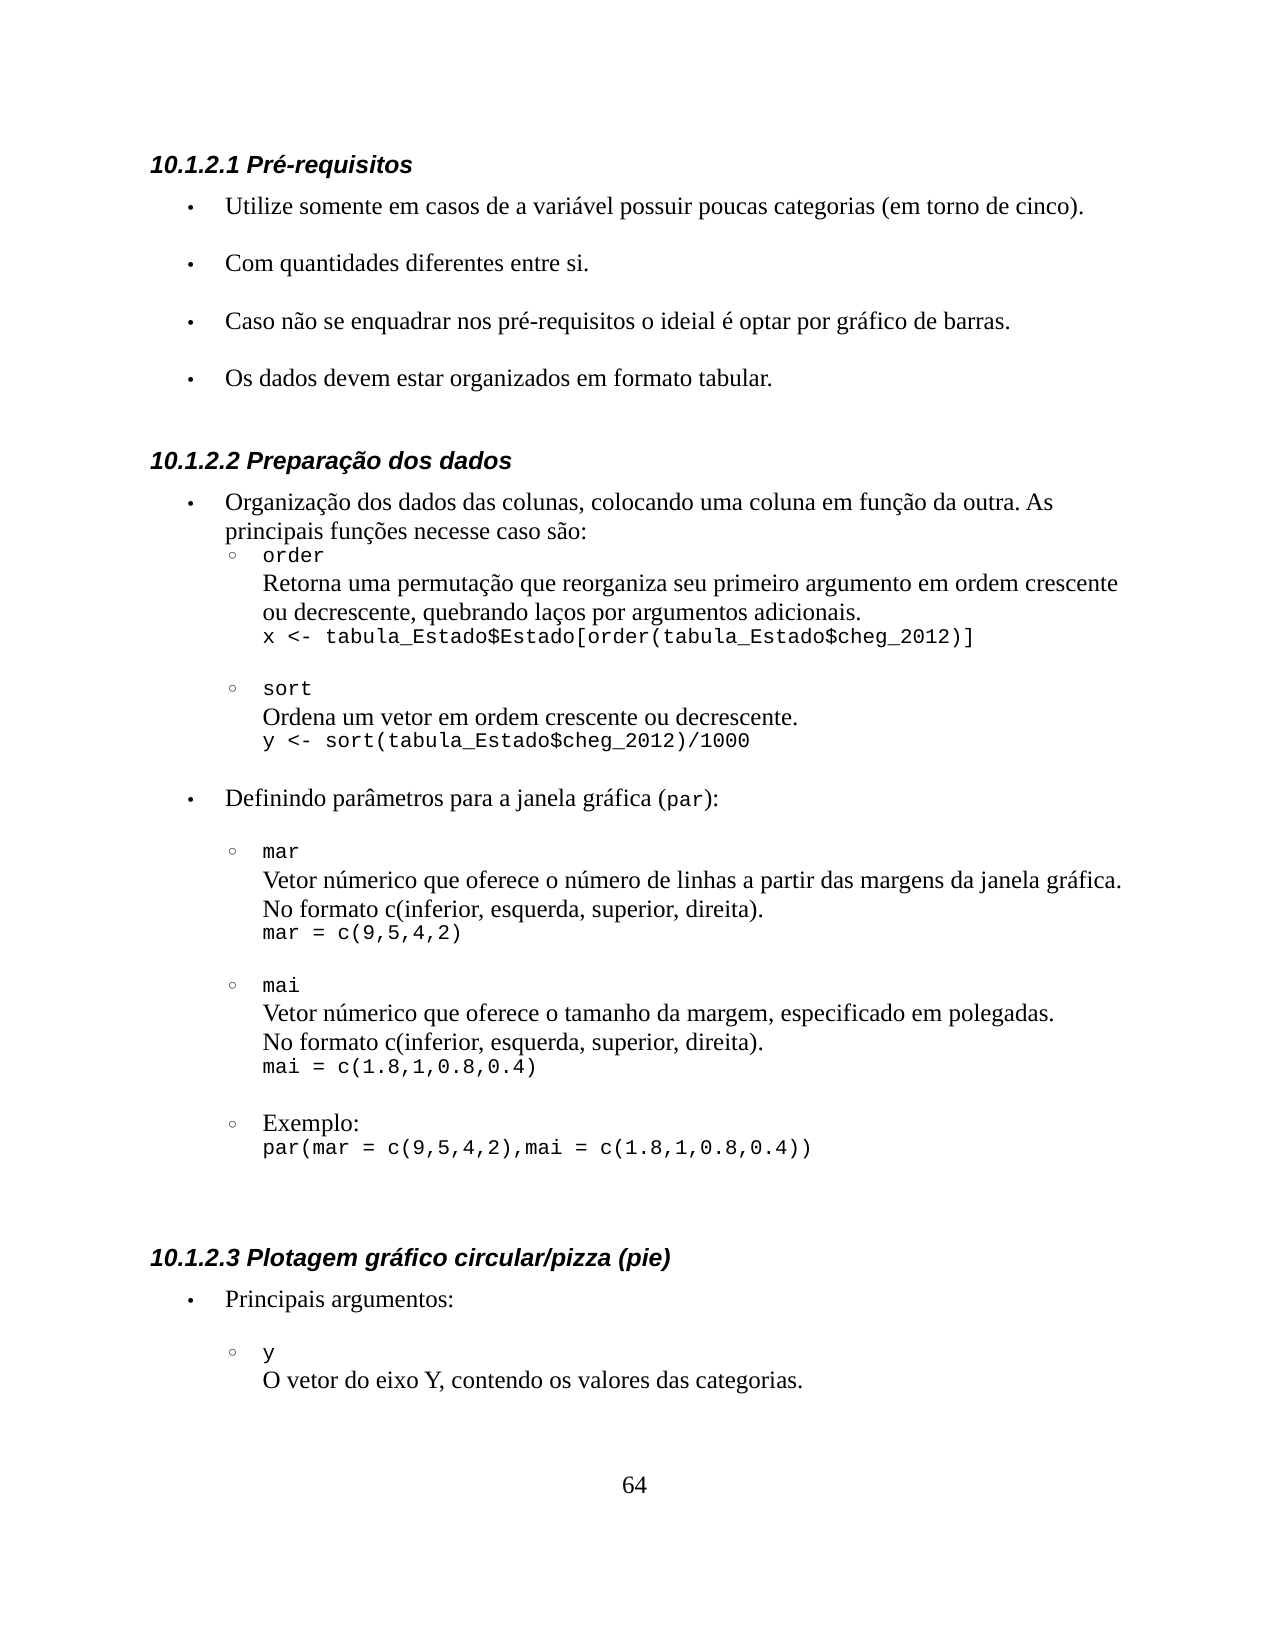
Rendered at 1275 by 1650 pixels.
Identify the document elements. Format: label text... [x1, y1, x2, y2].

subtitle 10.1.2.3 Plotagem gráfico circular/pizza (pie) [150, 1243, 1125, 1272]
list Com quantidades diferentes entre si. [187, 248, 1125, 306]
list order Retorna uma permutação que reorganiza seu primeiro argumento em ordem crescente ou decrescente, quebrando laços por argumentos adicionais. x <- tabula_Estado$Estado[order(tabula_Estado$cheg_2012)] [225, 544, 1125, 678]
list Organização dos dados das colunas, colocando uma coluna em função da outra. As principais funções necesse caso são: [187, 487, 1125, 544]
list mai Vetor númerico que oferece o tamanho da margem, especificado em polegadas. No formato c(inferior, esquerda, superior, direita). mai = c(1.8,1,0.8,0.4) [225, 975, 1125, 1108]
list sort Ordena um vetor em ordem crescente ou decrescente. y <- sort(tabula_Estado$cheg_2012)/1000 [225, 678, 1125, 783]
subtitle 10.1.2.2 Preparação dos dados [150, 446, 1125, 474]
list Os dados devem estar organizados em formato tabular. [187, 363, 1125, 421]
list Utilize somente em casos de a variável possuir poucas categorias (em torno de cinco). [187, 191, 1125, 248]
list y O vetor do eixo Y, contendo os valores das categorias. [225, 1342, 1125, 1423]
subtitle 10.1.2.1 Pré-requisitos [150, 150, 1125, 178]
list Definindo parâmetros para a janela gráfica (par): [187, 783, 1125, 841]
list Caso não se enquadrar nos pré-requisitos o ideial é optar por gráfico de barras. [187, 306, 1125, 363]
list Principais argumentos: [187, 1284, 1125, 1342]
list Exemplo: par(mar = c(9,5,4,2),mai = c(1.8,1,0.8,0.4)) [225, 1108, 1125, 1189]
list mar Vetor númerico que oferece o número de linhas a partir das margens da janela gráfica. No formato c(inferior, esquerda, superior, direita). mar = c(9,5,4,2) [225, 841, 1125, 975]
